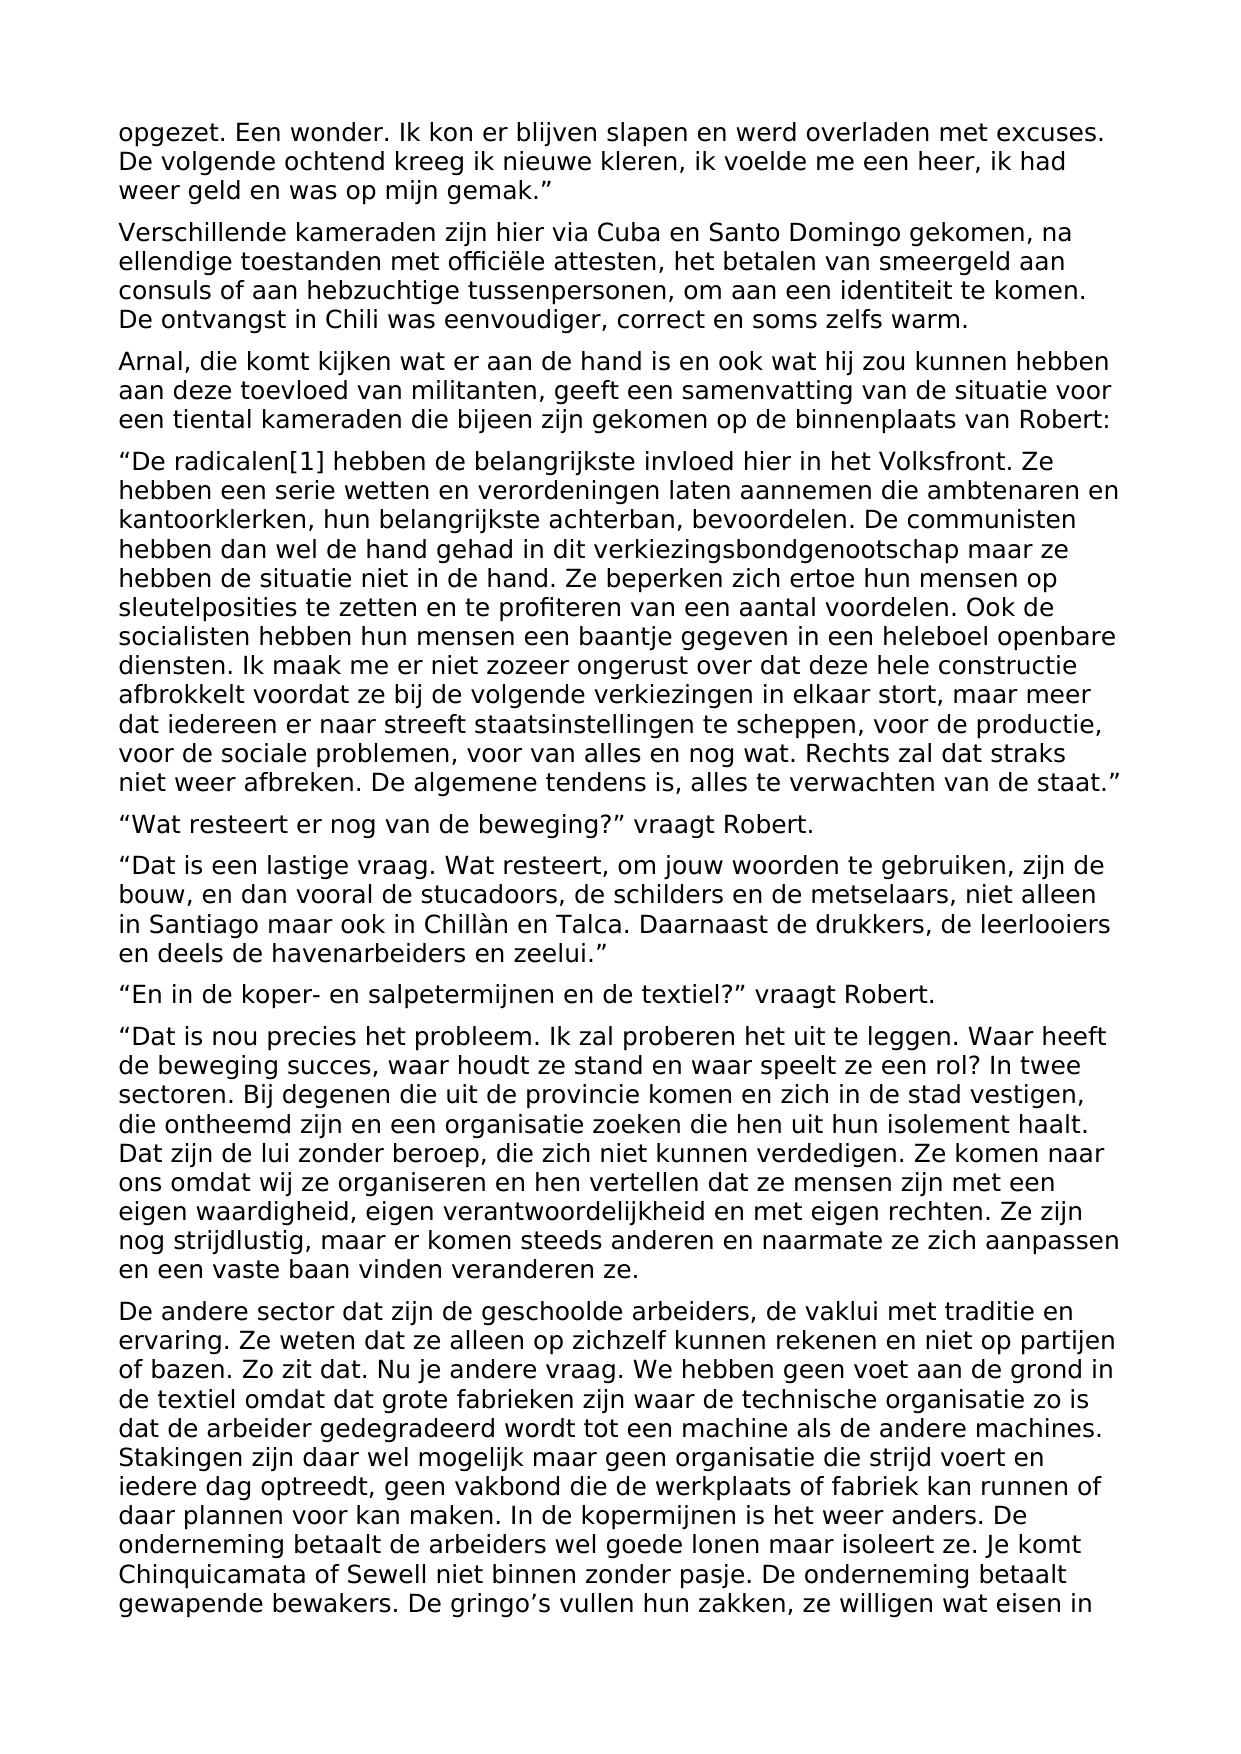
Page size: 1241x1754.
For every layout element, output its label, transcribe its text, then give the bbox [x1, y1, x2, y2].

text Verschillende kameraden zijn hier via Cuba en Santo Domingo gekomen, na ellendige toestanden met officiële attesten, het betalen van smeergeld aan consuls of aan hebzuchtige tussenpersonen, om aan een identiteit te komen. De ontvangst in Chili was eenvoudiger, correct en soms zelfs warm. [118, 218, 1122, 335]
text De andere sector dat zijn de geschoolde arbeiders, de vaklui met traditie en ervaring. Ze weten dat ze alleen op zichzelf kunnen rekenen en niet op partijen of bazen. Zo zit dat. Nu je andere vraag. We hebben geen voet aan de grond in de textiel omdat dat grote fabrieken zijn waar de technische organisatie zo is dat de arbeider gedegradeerd wordt tot een machine als de andere machines. Stakingen zijn daar wel mogelijk maar geen organisatie die strijd voert en iedere dag optreedt, geen vakbond die de werkplaats of fabriek kan runnen of daar plannen voor kan maken. In de kopermijnen is het weer anders. De onderneming betaalt de arbeiders wel goede lonen maar isoleert ze. Je komt Chinquicamata of Sewell niet binnen zonder pasje. De onderneming betaalt gewapende bewakers. De gringo’s vullen hun zakken, ze willigen wat eisen in [118, 1297, 1122, 1618]
text “Dat is nou precies het probleem. Ik zal proberen het uit te leggen. Waar heeft de beweging succes, waar houdt ze stand en waar speelt ze een rol? In twee sectoren. Bij degenen die uit de provincie komen en zich in de stad vestigen, die ontheemd zijn en een organisatie zoeken die hen uit hun isolement haalt. Dat zijn de lui zonder beroep, die zich niet kunnen verdedigen. Ze komen naar ons omdat wij ze organiseren en hen vertellen dat ze mensen zijn met een eigen waardigheid, eigen verantwoordelijkheid en met eigen rechten. Ze zijn nog strijdlustig, maar er komen steeds anderen en naarmate ze zich aanpassen en een vaste baan vinden veranderen ze. [118, 1022, 1122, 1285]
text opgezet. Een wonder. Ik kon er blijven slapen en werd overladen met excuses. De volgende ochtend kreeg ik nieuwe kleren, ik voelde me een heer, ik had weer geld en was op mijn gemak.” [118, 118, 1122, 206]
text “En in de koper- en salpetermijnen en de textiel?” vraagt Robert. [118, 981, 1122, 1010]
text “De radicalen[1] hebben de belangrijkste invloed hier in het Volksfront. Ze hebben een serie wetten en verordeningen laten aannemen die ambtenaren en kantoorklerken, hun belangrijkste achterban, bevoordelen. De communisten hebben dan wel de hand gehad in dit verkiezingsbondgenootschap maar ze hebben de situatie niet in de hand. Ze beperken zich ertoe hun mensen op sleutelposities te zetten en te profiteren van een aantal voordelen. Ook de socialisten hebben hun mensen een baantje gegeven in een heleboel openbare diensten. Ik maak me er niet zozeer ongerust over dat deze hele constructie afbrokkelt voordat ze bij de volgende verkiezingen in elkaar stort, maar meer dat iedereen er naar streeft staatsinstellingen te scheppen, voor de productie, voor de sociale problemen, voor van alles en nog wat. Rechts zal dat straks niet weer afbreken. De algemene tendens is, alles te verwachten van de staat.” [118, 447, 1122, 797]
text “Wat resteert er nog van de beweging?” vraagt Robert. [118, 810, 1122, 839]
text Arnal, die komt kijken wat er aan de hand is en ook wat hij zou kunnen hebben aan deze toevloed van militanten, geeft een samenvatting van de situatie voor een tiental kameraden die bijeen zijn gekomen op de binnenplaats van Robert: [118, 347, 1122, 435]
text “Dat is een lastige vraag. Wat resteert, om jouw woorden te gebruiken, zijn de bouw, en dan vooral de stucadoors, de schilders en de metselaars, niet alleen in Santiago maar ook in Chillàn en Talca. Daarnaast de drukkers, de leerlooiers en deels de havenarbeiders en zeelui.” [118, 851, 1122, 968]
